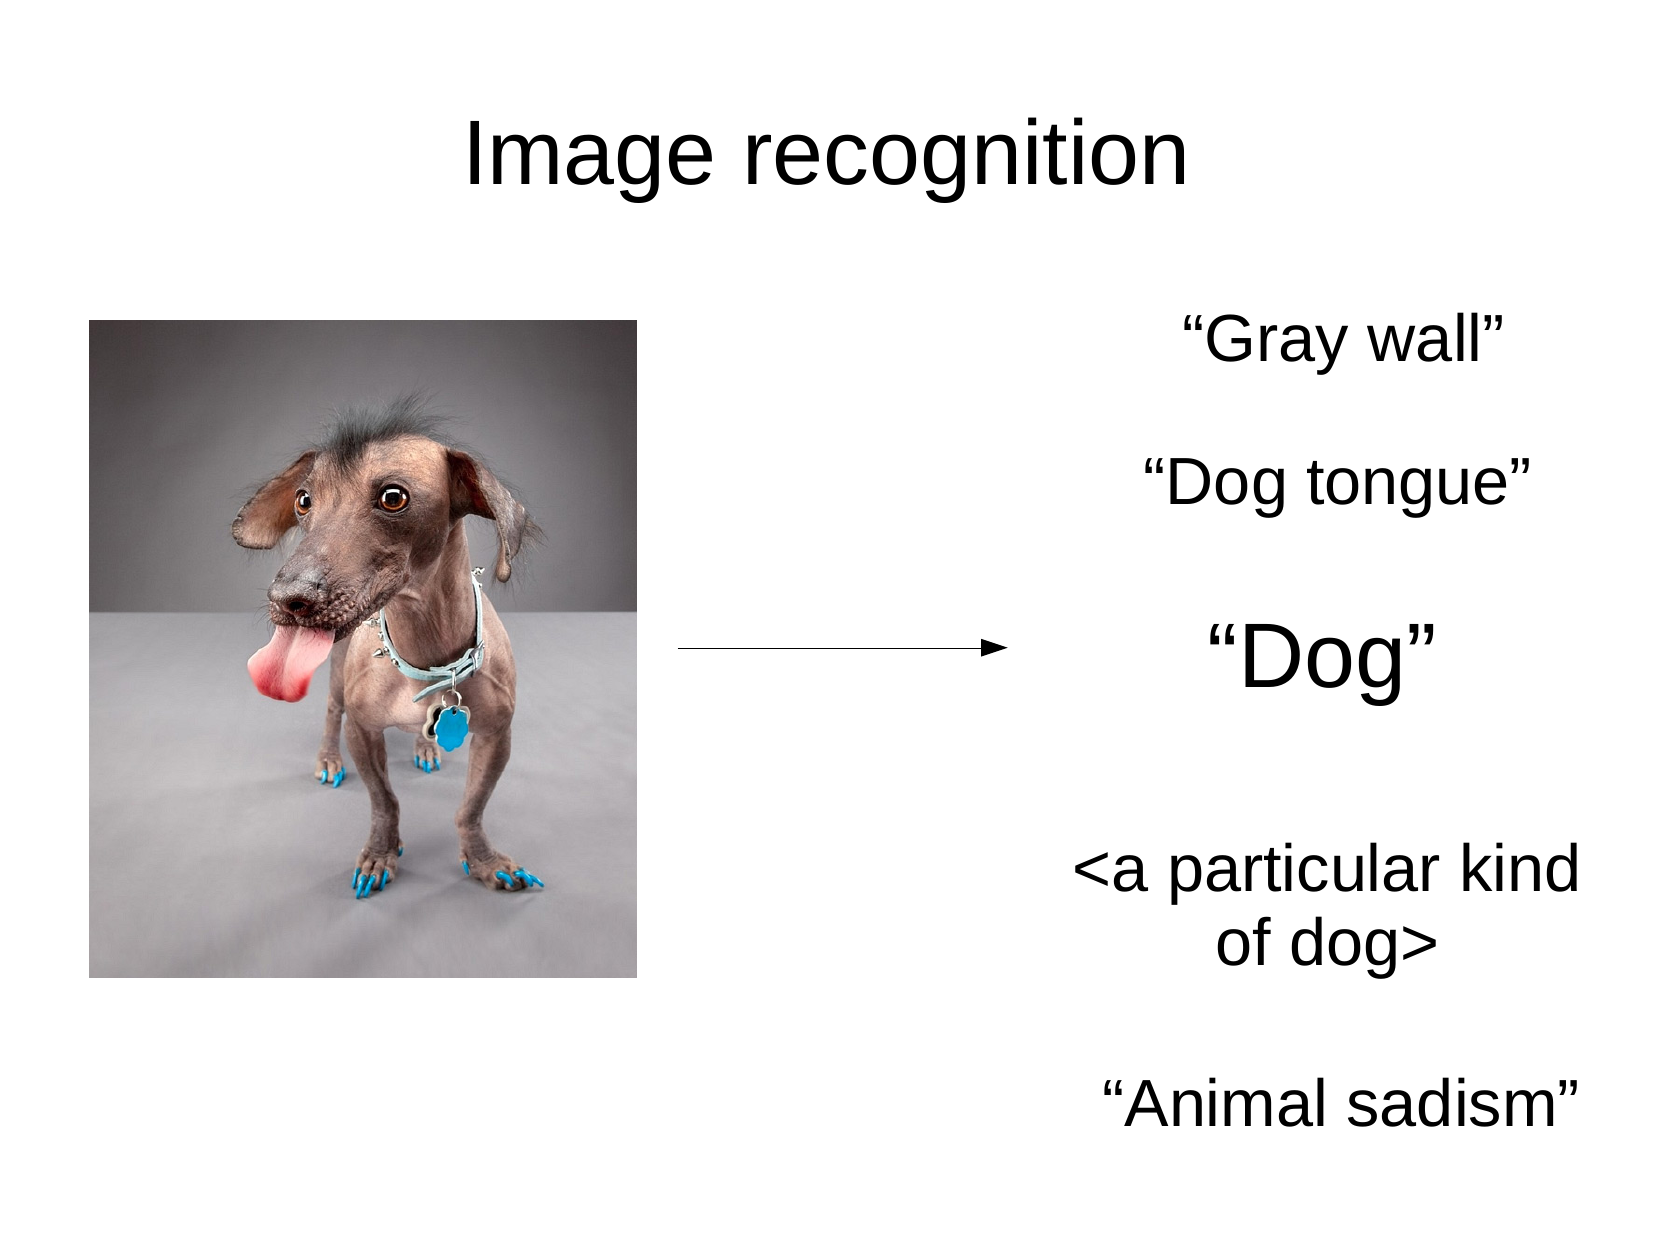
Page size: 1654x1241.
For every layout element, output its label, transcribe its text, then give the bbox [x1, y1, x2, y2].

text_box <a particular kind of dog> [1052, 830, 1603, 981]
text_box “Dog tongue” [1130, 430, 1546, 533]
text_box “Gray wall” [1133, 301, 1554, 377]
text_box “Dog” [1047, 604, 1598, 708]
text_box “Animal sadism” [1066, 1051, 1617, 1155]
picture [89, 320, 637, 978]
title Image recognition [82, 49, 1571, 257]
